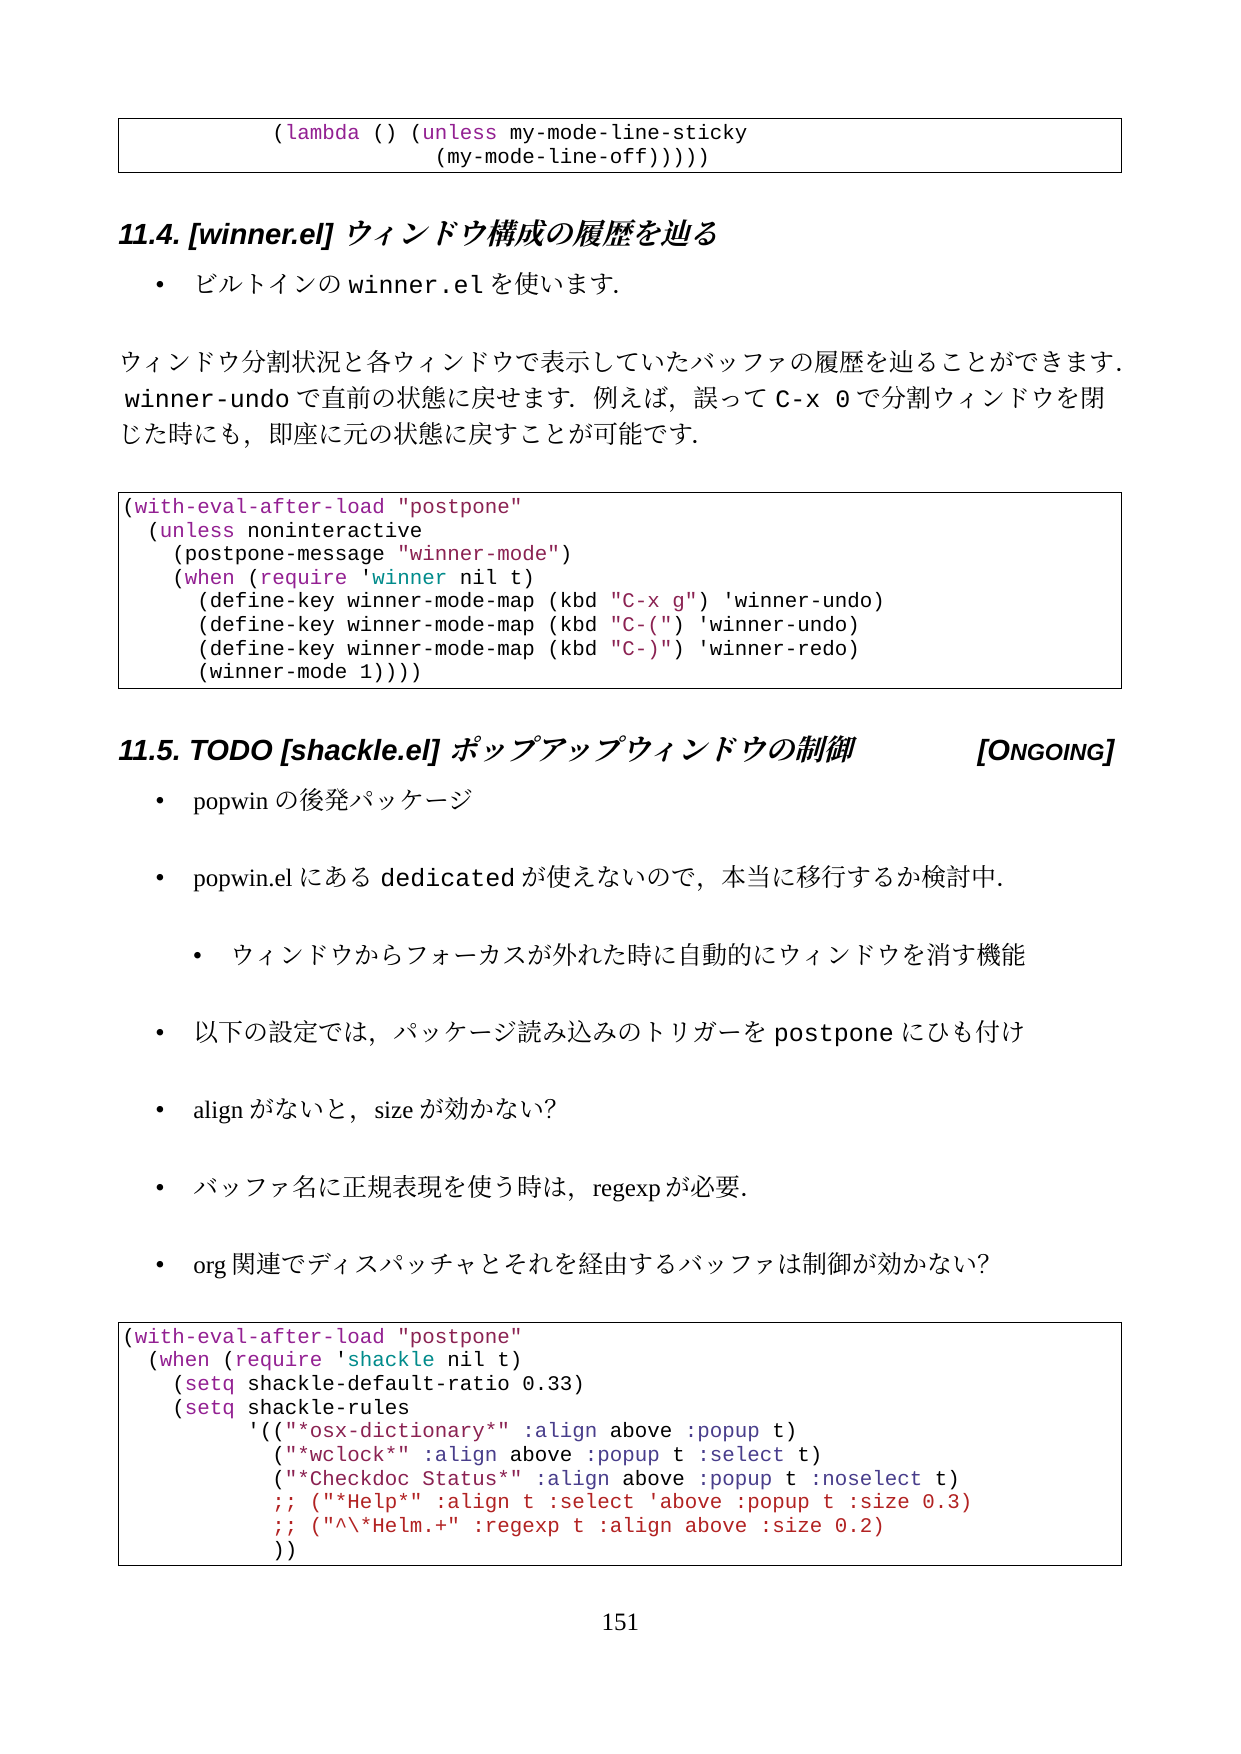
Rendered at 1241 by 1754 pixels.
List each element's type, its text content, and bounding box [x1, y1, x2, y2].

text ;; ("*Help*" :align t :select 'above :popup t :size 0.3) [119, 1487, 1121, 1511]
list バッファ名に正規表現を使う時は，regexpが必要． [156, 1167, 1122, 1232]
list org関連でディスパッチャとそれを経由するバッファは制御が効かない？ [156, 1244, 1122, 1309]
text (when (require 'winner nil t) [119, 563, 1121, 587]
text (when (require 'shackle nil t) [119, 1345, 1121, 1369]
text (my-mode-line-off))))) [119, 142, 1121, 172]
list align がないと，size が効かない？ [156, 1090, 1122, 1155]
text ;; ("^\*Helm.+" :regexp t :align above :size 0.2) [119, 1511, 1121, 1534]
text '(("*osx-dictionary*" :align above :popup t) [119, 1416, 1121, 1440]
subtitle [winner.el] ウィンドウ構成の履歴を辿る [118, 211, 1122, 253]
text (define-key winner-mode-map (kbd "C-(") 'winner-undo) [119, 610, 1121, 634]
subtitle TODO [shackle.el] ポップアップウィンドウの制御 [Ongoing] [118, 726, 1122, 768]
text (setq shackle-default-ratio 0.33) [119, 1369, 1121, 1393]
list ビルトインの winner.el を使います． [156, 265, 1122, 330]
text (lambda () (unless my-mode-line-sticky [119, 119, 1121, 142]
text (unless noninteractive [119, 516, 1121, 539]
text (winner-mode 1)))) [119, 657, 1121, 688]
text )) [119, 1534, 1121, 1565]
list popwin の後発パッケージ [156, 781, 1122, 846]
list 以下の設定では，パッケージ読み込みのトリガーを postpone にひも付け [156, 1013, 1122, 1078]
text (define-key winner-mode-map (kbd "C-x g") 'winner-undo) [119, 587, 1121, 610]
text (with-eval-after-load "postpone" [119, 1323, 1121, 1345]
text ウィンドウ分割状況と各ウィンドウで表示していたバッファの履歴を辿ることができます． winner-undo で直前の状態に戻せます．例えば，誤って C-x 0 で分割ウィンドウを閉じた時にも，即座に元の状態に戻すことが可能です． [118, 343, 1122, 479]
text (define-key winner-mode-map (kbd "C-)") 'winner-redo) [119, 634, 1121, 657]
list popwin.el にある dedicated が使えないので，本当に移行するか検討中． [156, 858, 1122, 923]
list ウィンドウからフォーカスが外れた時に自動的にウィンドウを消す機能 [193, 936, 1122, 1000]
text ("*wclock*" :align above :popup t :select t) [119, 1440, 1121, 1464]
text (postpone-message "winner-mode") [119, 539, 1121, 563]
text (with-eval-after-load "postpone" [119, 493, 1121, 516]
text (setq shackle-rules [119, 1393, 1121, 1416]
text ("*Checkdoc Status*" :align above :popup t :noselect t) [119, 1464, 1121, 1487]
